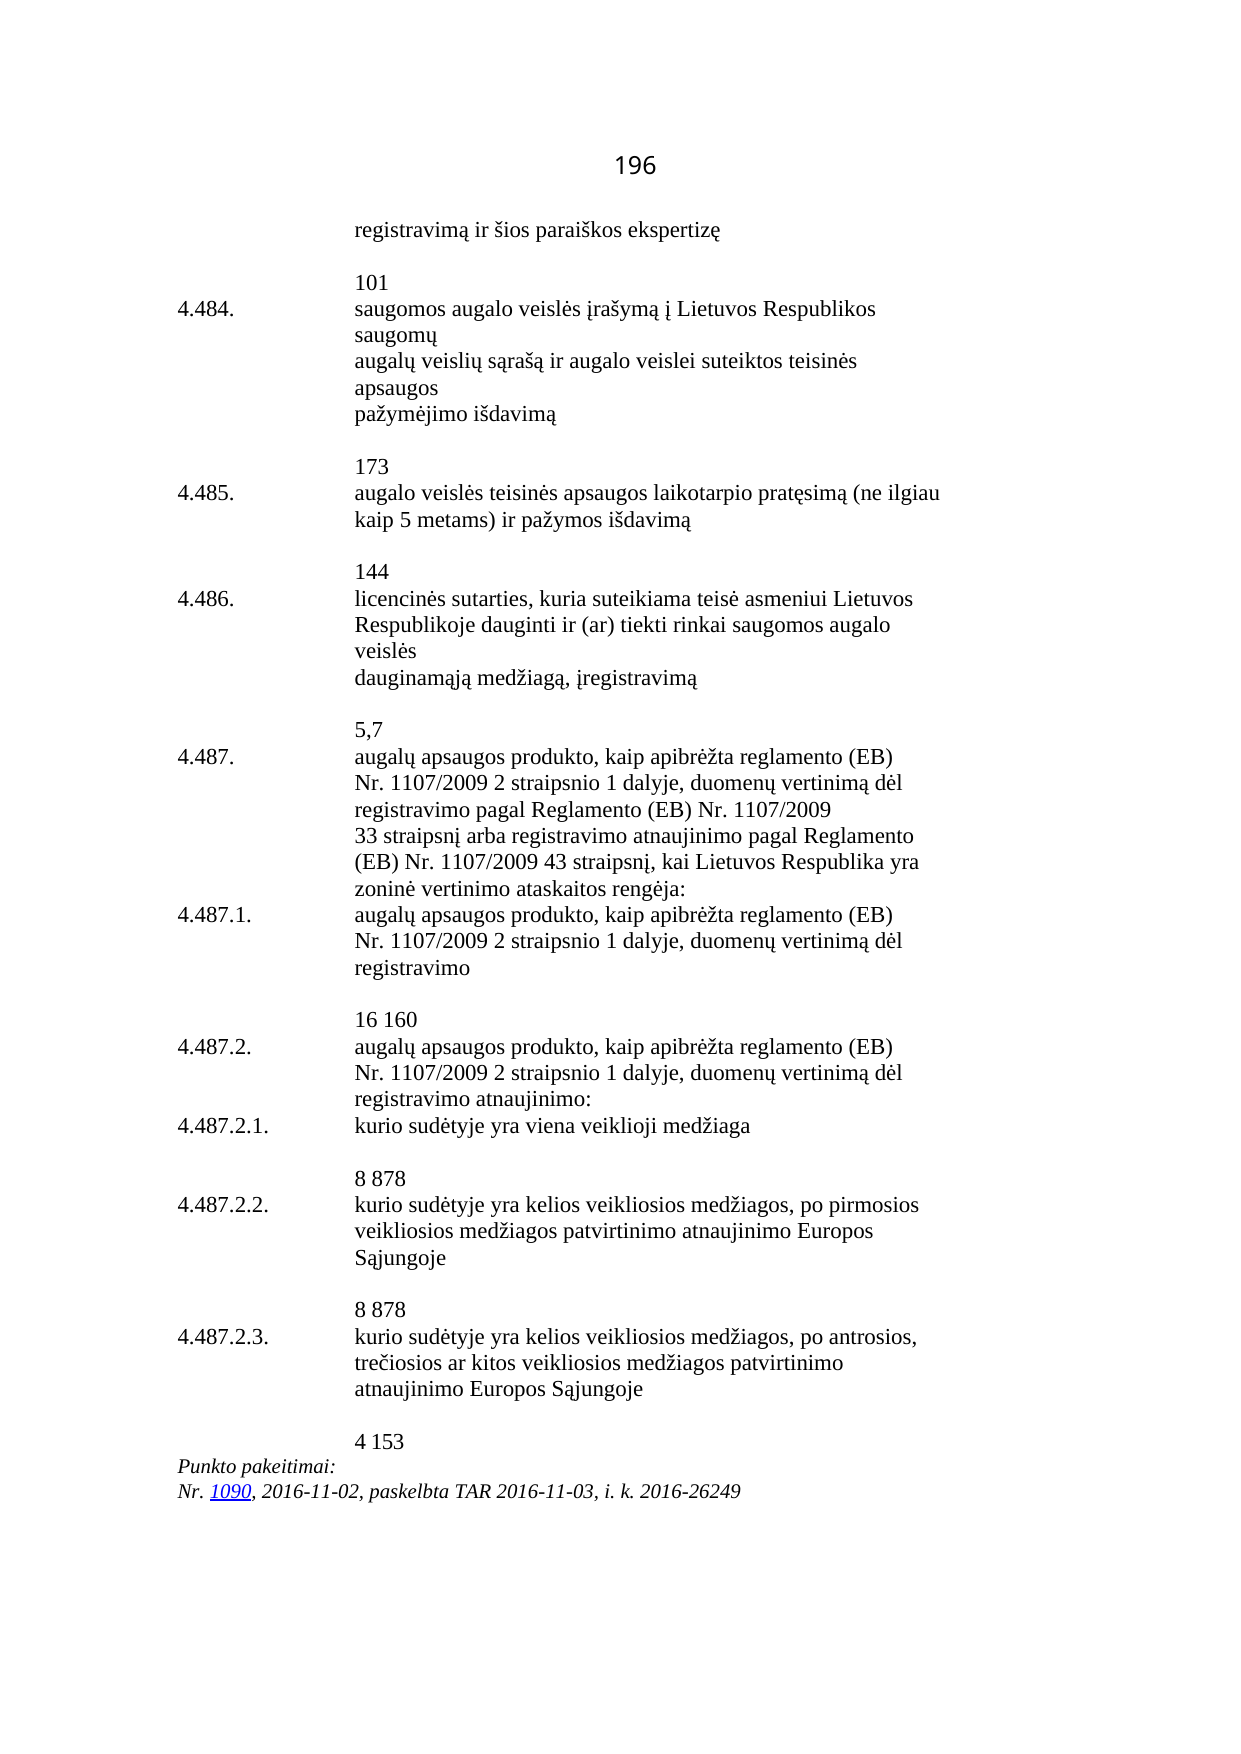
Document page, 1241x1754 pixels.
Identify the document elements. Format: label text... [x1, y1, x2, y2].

text 4.487. augalų apsaugos produkto, kaip apibrėžta reglamento (EB) [177, 743, 945, 769]
text registravimą ir šios paraiškos ekspertizę 101 [354, 216, 945, 295]
text kaip 5 metams) ir pažymos išdavimą 144 [354, 506, 945, 585]
text augalų veislių sąrašą ir augalo veislei suteiktos teisinės apsaugos [354, 348, 945, 400]
text 4.487.2. augalų apsaugos produkto, kaip apibrėžta reglamento (EB) [177, 1033, 945, 1059]
text 4.486. licencinės sutarties, kuria suteikiama teisė asmeniui Lietuvos [177, 585, 945, 611]
text pažymėjimo išdavimą 173 [354, 400, 945, 479]
text 33 straipsnį arba registravimo atnaujinimo pagal Reglamento [354, 822, 945, 848]
text zoninė vertinimo ataskaitos rengėja: [354, 875, 945, 901]
text 4.487.2.1. kurio sudėtyje yra viena veiklioji medžiaga 8 878 [177, 1112, 945, 1191]
text dauginamąją medžiagą, įregistravimą 5,7 [354, 664, 945, 743]
text 4.487.2.3. kurio sudėtyje yra kelios veikliosios medžiagos, po antrosios, [177, 1323, 945, 1349]
text (EB) Nr. 1107/2009 43 straipsnį, kai Lietuvos Respublika yra [354, 848, 945, 875]
text Nr. 1090, 2016-11-02, paskelbta TAR 2016-11-03, i. k. 2016-26249 [177, 1478, 1093, 1503]
text trečiosios ar kitos veikliosios medžiagos patvirtinimo [354, 1349, 945, 1375]
text Nr. 1107/2009 2 straipsnio 1 dalyje, duomenų vertinimą dėl [354, 927, 945, 954]
text Nr. 1107/2009 2 straipsnio 1 dalyje, duomenų vertinimą dėl [354, 769, 945, 796]
text Sąjungoje 8 878 [354, 1244, 945, 1323]
text 4.487.1. augalų apsaugos produkto, kaip apibrėžta reglamento (EB) [177, 901, 945, 927]
text Punkto pakeitimai: [177, 1454, 1093, 1478]
text registravimo 16 160 [354, 954, 945, 1033]
text atnaujinimo Europos Sąjungoje 4 153 [354, 1375, 945, 1454]
text Nr. 1107/2009 2 straipsnio 1 dalyje, duomenų vertinimą dėl [354, 1059, 945, 1086]
text registravimo pagal Reglamento (EB) Nr. 1107/2009 [354, 796, 945, 822]
text 4.484. saugomos augalo veislės įrašymą į Lietuvos Respublikos saugomų [177, 295, 945, 348]
text Respublikoje dauginti ir (ar) tiekti rinkai saugomos augalo veislės [354, 611, 945, 664]
text 4.485. augalo veislės teisinės apsaugos laikotarpio pratęsimą (ne ilgiau [177, 479, 945, 506]
text veikliosios medžiagos patvirtinimo atnaujinimo Europos [354, 1217, 945, 1244]
text 4.487.2.2. kurio sudėtyje yra kelios veikliosios medžiagos, po pirmosios [177, 1191, 945, 1217]
text registravimo atnaujinimo: [354, 1086, 945, 1112]
